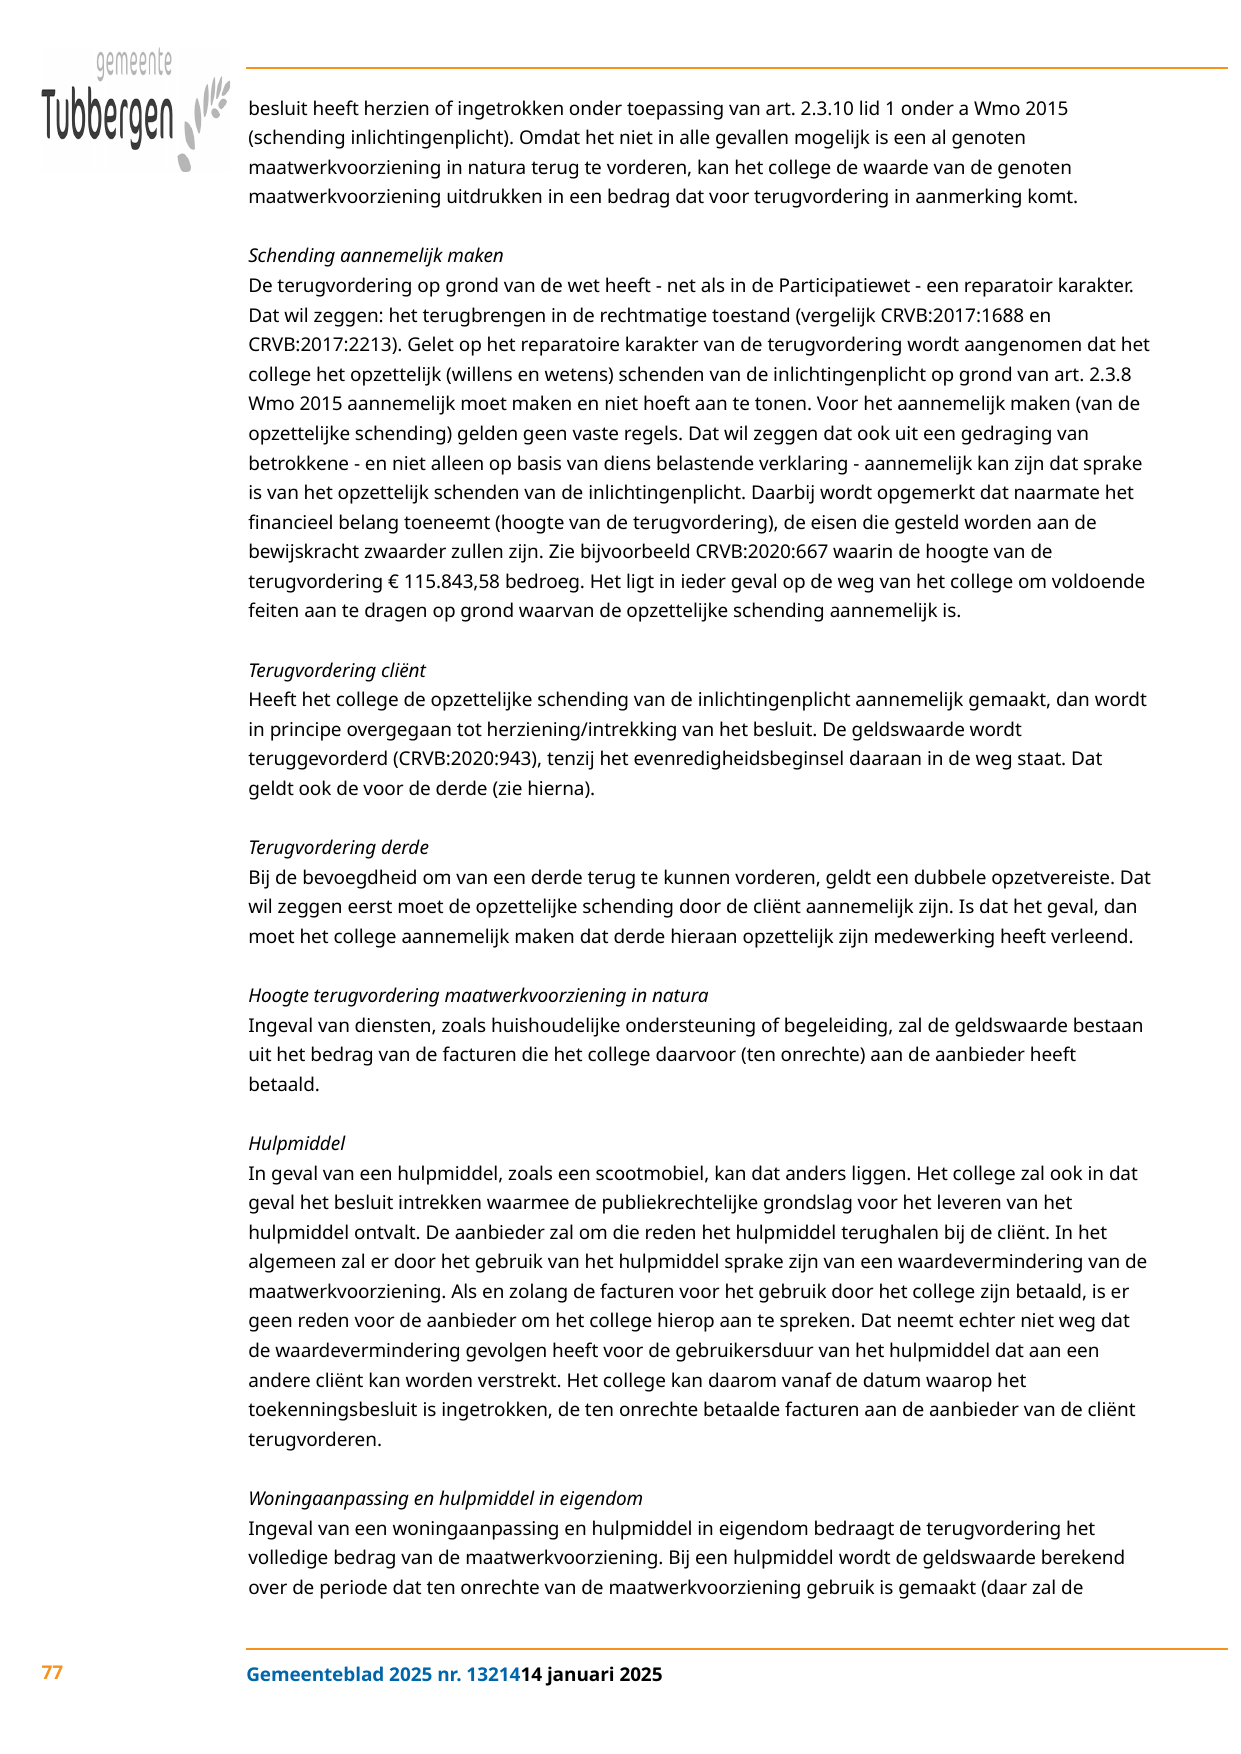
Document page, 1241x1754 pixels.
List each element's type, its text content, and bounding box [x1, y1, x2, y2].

text Hulpmiddel [248, 1130, 1152, 1156]
text Bij de bevoegdheid om van een derde terug te kunnen vorderen, geldt een dubbele opzetvereiste. Dat wil zeggen eerst moet de opzettelijke schending door de cliënt aannemelijk zijn. Is dat het geval, dan moet het college aannemelijk maken dat derde hieraan opzettelijk zijn medewerking heeft verleend. [248, 864, 1152, 949]
text Schending aannemelijk maken [248, 243, 1152, 268]
text De terugvordering op grond van de wet heeft - net als in de Participatiewet - een reparatoir karakter. Dat wil zeggen: het terugbrengen in de rechtmatige toestand (vergelijk CRVB:2017:1688 en CRVB:2017:2213). Gelet op het reparatoire karakter van de terugvordering wordt aangenomen dat het college het opzettelijk (willens en wetens) schenden van de inlichtingenplicht op grond van art. 2.3.8 Wmo 2015 aannemelijk moet maken en niet hoeft aan te tonen. Voor het aannemelijk maken (van de opzettelijke schending) gelden geen vaste regels. Dat wil zeggen dat ook uit een gedraging van betrokkene - en niet alleen op basis van diens belastende verklaring - aannemelijk kan zijn dat sprake is van het opzettelijk schenden van de inlichtingenplicht. Daarbij wordt opgemerkt dat naarmate het financieel belang toeneemt (hoogte van de terugvordering), de eisen die gesteld worden aan de bewijskracht zwaarder zullen zijn. Zie bijvoorbeeld CRVB:2020:667 waarin de hoogte van de terugvordering € 115.843,58 bedroeg. Het ligt in ieder geval op de weg van het college om voldoende feiten aan te dragen op grond waarvan de opzettelijke schending aannemelijk is. [248, 272, 1152, 623]
text Ingeval van diensten, zoals huishoudelijke ondersteuning of begeleiding, zal de geldswaarde bestaan uit het bedrag van de facturen die het college daarvoor (ten onrechte) aan de aanbieder heeft betaald. [248, 1012, 1152, 1097]
text Terugvordering cliënt [248, 657, 1152, 683]
text Woningaanpassing en hulpmiddel in eigendom [248, 1485, 1152, 1511]
text Hoogte terugvordering maatwerkvoorziening in natura [248, 982, 1152, 1008]
text Ingeval van een woningaanpassing en hulpmiddel in eigendom bedraagt de terugvordering het volledige bedrag van de maatwerkvoorziening. Bij een hulpmiddel wordt de geldswaarde berekend over de periode dat ten onrechte van de maatwerkvoorziening gebruik is gemaakt (daar zal de [248, 1515, 1152, 1600]
text besluit heeft herzien of ingetrokken onder toepassing van art. 2.3.10 lid 1 onder a Wmo 2015 (schending inlichtingenplicht). Omdat het niet in alle gevallen mogelijk is een al genoten maatwerkvoorziening in natura terug te vorderen, kan het college de waarde van de genoten maatwerkvoorziening uitdrukken in een bedrag dat voor terugvordering in aanmerking komt. [248, 95, 1152, 209]
text In geval van een hulpmiddel, zoals een scootmobiel, kan dat anders liggen. Het college zal ook in dat geval het besluit intrekken waarmee de publiekrechtelijke grondslag voor het leveren van het hulpmiddel ontvalt. De aanbieder zal om die reden het hulpmiddel terughalen bij de cliënt. In het algemeen zal er door het gebruik van het hulpmiddel sprake zijn van een waardevermindering van de maatwerkvoorziening. Als en zolang de facturen voor het gebruik door het college zijn betaald, is er geen reden voor de aanbieder om het college hierop aan te spreken. Dat neemt echter niet weg dat de waardevermindering gevolgen heeft voor de gebruikersduur van het hulpmiddel dat aan een andere cliënt kan worden verstrekt. Het college kan daarom vanaf de datum waarop het toekenningsbesluit is ingetrokken, de ten onrechte betaalde facturen aan de aanbieder van de cliënt terugvorderen. [248, 1160, 1152, 1452]
picture [41, 47, 231, 172]
text Heeft het college de opzettelijke schending van de inlichtingenplicht aannemelijk gemaakt, dan wordt in principe overgegaan tot herziening/intrekking van het besluit. De geldswaarde wordt teruggevorderd (CRVB:2020:943), tenzij het evenredigheidsbeginsel daaraan in de weg staat. Dat geldt ook de voor de derde (zie hierna). [248, 686, 1152, 801]
text Terugvordering derde [248, 834, 1152, 860]
